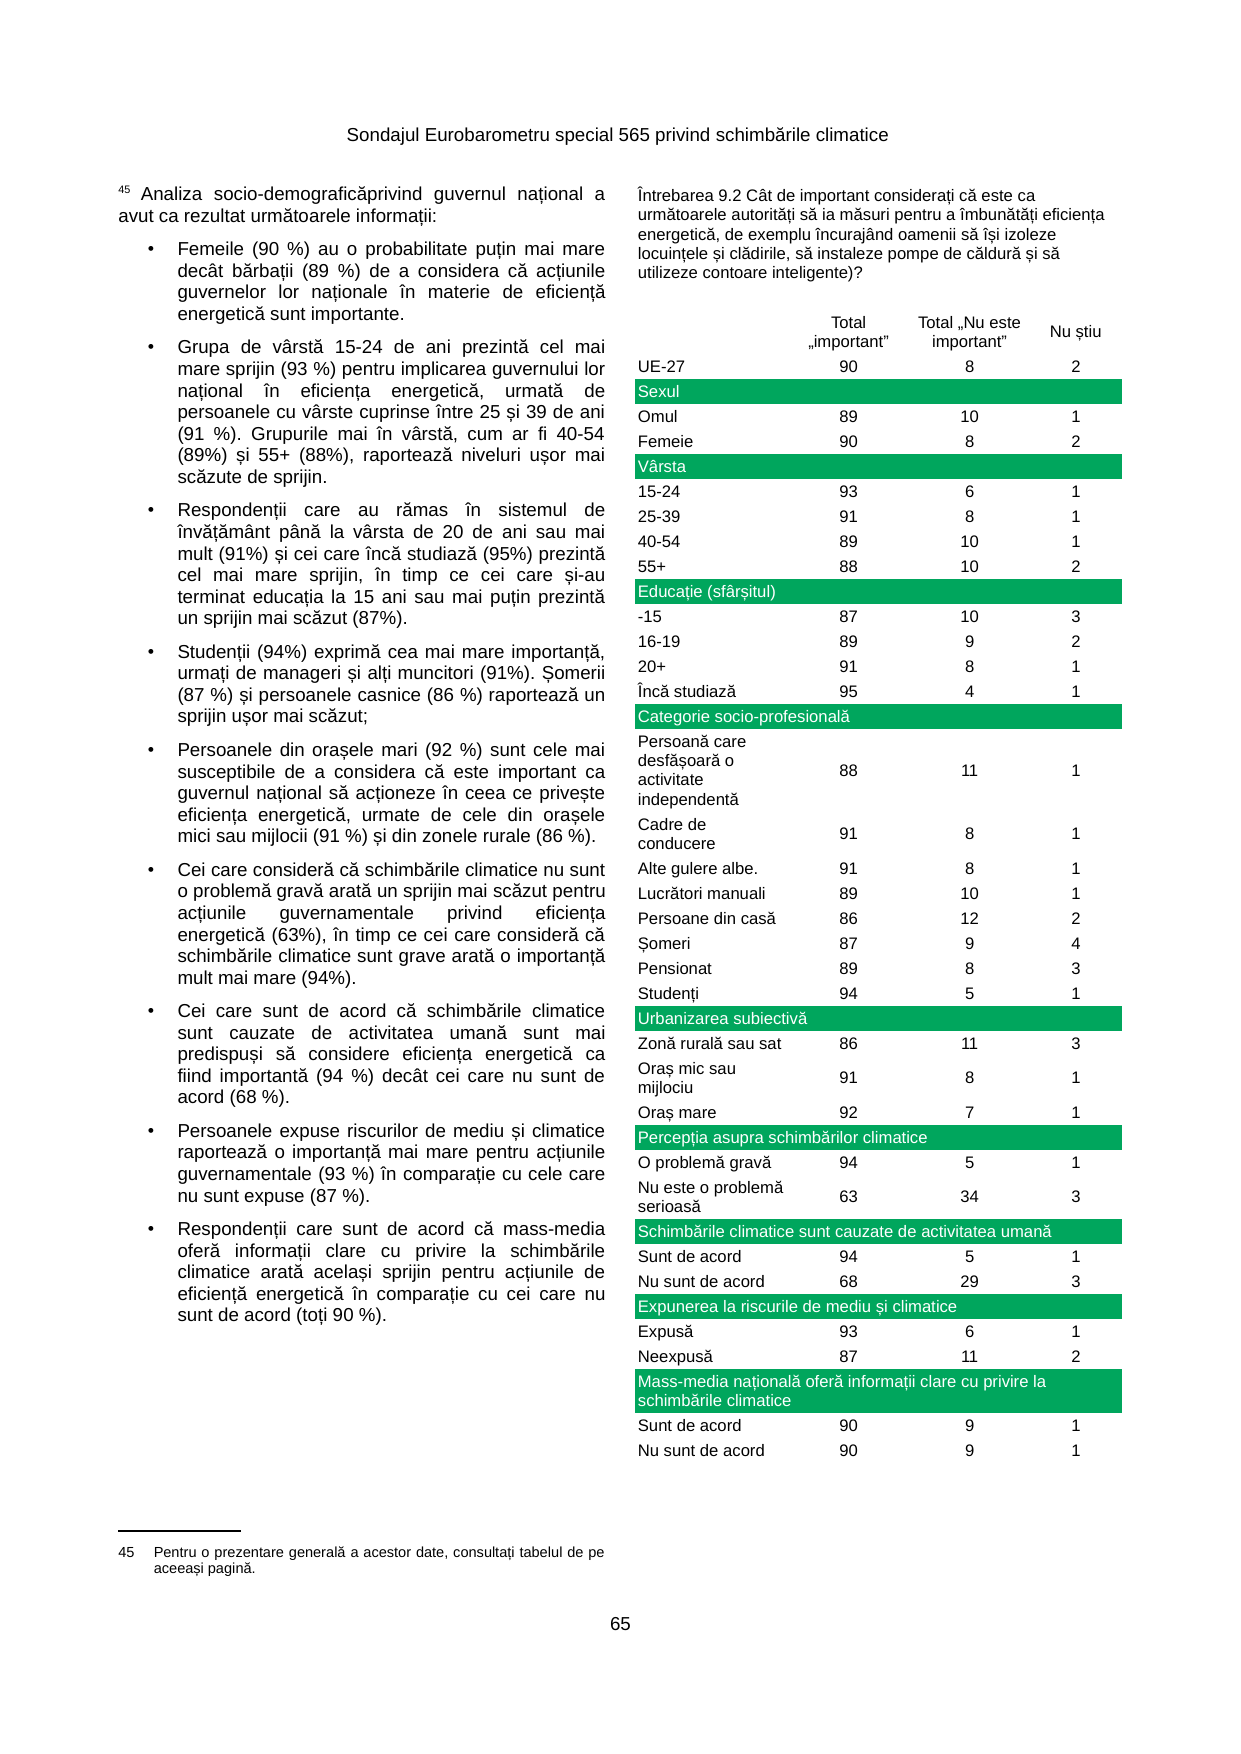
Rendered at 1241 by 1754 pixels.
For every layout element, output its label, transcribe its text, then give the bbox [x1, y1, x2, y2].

table_cell 1 [1029, 729, 1122, 811]
table_cell Vârsta [635, 454, 1122, 479]
table_cell 10 [910, 404, 1029, 429]
table_cell 92 [787, 1100, 910, 1125]
table_cell Femeie [635, 429, 787, 454]
table_cell 93 [787, 479, 910, 504]
table_cell 86 [787, 906, 910, 931]
table_cell 8 [910, 654, 1029, 679]
table_cell 8 [910, 856, 1029, 881]
text Pentru o prezentare generală a acestor date, consultați tabelul de pe aceeași pagină. [118, 1543, 605, 1577]
table_cell 29 [910, 1269, 1029, 1294]
table_cell 20+ [635, 654, 787, 679]
table_cell [787, 285, 910, 310]
table_cell 94 [787, 1150, 910, 1175]
table_cell Persoană care desfășoară o activitate independentă [635, 729, 787, 811]
table_cell 1 [1029, 479, 1122, 504]
table_cell Sunt de acord [635, 1413, 787, 1438]
table_cell Pensionat [635, 956, 787, 981]
table_cell 40-54 [635, 529, 787, 554]
table_cell Schimbările climatice sunt cauzate de activitatea umană [635, 1219, 1122, 1244]
table_cell 11 [910, 1031, 1029, 1056]
table_cell 9 [910, 931, 1029, 956]
table_cell 10 [910, 881, 1029, 906]
list Femeile (90 %) au o probabilitate puțin mai mare decât bărbații (89 %) de a considera că acțiunile guvernelor lor naționale în materie de eficiență energetică sunt importante. [148, 238, 605, 324]
table_cell 6 [910, 479, 1029, 504]
table_cell 1 [1029, 1319, 1122, 1344]
table_cell 88 [787, 554, 910, 579]
table_cell 10 [910, 554, 1029, 579]
table_cell 91 [787, 811, 910, 856]
table_cell 2 [1029, 554, 1122, 579]
table_cell [910, 285, 1029, 310]
table_cell 90 [787, 1438, 910, 1463]
table_cell 15-24 [635, 479, 787, 504]
table_cell Alte gulere albe. [635, 856, 787, 881]
table_cell 1 [1029, 1100, 1122, 1125]
list Cei care sunt de acord că schimbările climatice sunt cauzate de activitatea umană sunt mai predispuși să considere eficiența energetică ca fiind importantă (94 %) decât cei care nu sunt de acord (68 %). [148, 1000, 605, 1108]
table_cell 1 [1029, 881, 1122, 906]
list Grupa de vârstă 15-24 de ani prezintă cel mai mare sprijin (93 %) pentru implicarea guvernului lor național în eficiența energetică, urmată de persoanele cu vârste cuprinse între 25 și 39 de ani (91 %). Grupurile mai în vârstă, cum ar fi 40-54 (89%) și 55+ (88%), raportează niveluri ușor mai scăzute de sprijin. [148, 336, 605, 487]
table_cell 87 [787, 604, 910, 629]
table_cell 89 [787, 956, 910, 981]
table_cell O problemă gravă [635, 1150, 787, 1175]
table_cell 1 [1029, 1056, 1122, 1100]
table_cell Sunt de acord [635, 1244, 787, 1269]
list Respondenții care au rămas în sistemul de învățământ până la vârsta de 20 de ani sau mai mult (91%) și cei care încă studiază (95%) prezintă cel mai mare sprijin, în timp ce cei care și-au terminat educația la 15 ani sau mai puțin prezintă un sprijin mai scăzut (87%). [148, 499, 605, 629]
table_cell 86 [787, 1031, 910, 1056]
table_cell 95 [787, 679, 910, 704]
table_cell 2 [1029, 906, 1122, 931]
table_cell 91 [787, 504, 910, 529]
table_cell 93 [787, 1319, 910, 1344]
table_cell Oraș mare [635, 1100, 787, 1125]
table_cell 1 [1029, 1150, 1122, 1175]
table_cell 55+ [635, 554, 787, 579]
table_cell UE-27 [635, 354, 787, 379]
table_cell Încă studiază [635, 679, 787, 704]
table_cell Educație (sfârșitul) [635, 579, 1122, 604]
table_cell 91 [787, 856, 910, 881]
table_cell 8 [910, 1056, 1029, 1100]
table_cell Urbanizarea subiectivă [635, 1006, 1122, 1031]
table_cell 2 [1029, 629, 1122, 654]
list Studenții (94%) exprimă cea mai mare importanță, urmați de manageri și alți muncitori (91%). Șomerii (87 %) și persoanele casnice (86 %) raportează un sprijin ușor mai scăzut; [148, 641, 605, 727]
table_cell 9 [910, 1438, 1029, 1463]
table_cell [635, 310, 787, 354]
table_cell 8 [910, 811, 1029, 856]
table_cell 8 [910, 429, 1029, 454]
table_cell Oraș mic sau mijlociu [635, 1056, 787, 1100]
table_cell Percepția asupra schimbărilor climatice [635, 1125, 1122, 1150]
table_cell 3 [1029, 956, 1122, 981]
table_cell 3 [1029, 1031, 1122, 1056]
table_cell 89 [787, 629, 910, 654]
table_cell 10 [910, 529, 1029, 554]
table_cell 94 [787, 1244, 910, 1269]
table_cell 1 [1029, 981, 1122, 1006]
table_cell 11 [910, 1344, 1029, 1369]
table_cell 89 [787, 404, 910, 429]
table_cell 16-19 [635, 629, 787, 654]
table_cell [1029, 285, 1122, 310]
table_cell 1 [1029, 1244, 1122, 1269]
table_cell 87 [787, 931, 910, 956]
table_cell 7 [910, 1100, 1029, 1125]
table_cell 8 [910, 504, 1029, 529]
table_cell 2 [1029, 429, 1122, 454]
table_cell Expunerea la riscurile de mediu și climatice [635, 1294, 1122, 1319]
table_header Întrebarea 9.2 Cât de important considerați că este ca următoarele autorități să ia măsuri pentru a îmbunătăți eficiența energetică, de exemplu încurajând oamenii să își izoleze locuințele și clădirile, să instaleze pompe de căldură și să utilizeze contoare inteligente)? [635, 183, 1122, 285]
table_cell 89 [787, 529, 910, 554]
table_cell 2 [1029, 1344, 1122, 1369]
table_cell Nu este o problemă serioasă [635, 1175, 787, 1219]
table_cell Persoane din casă [635, 906, 787, 931]
list Persoanele din orașele mari (92 %) sunt cele mai susceptibile de a considera că este important ca guvernul național să acționeze în ceea ce privește eficiența energetică, urmate de cele din orașele mici sau mijlocii (91 %) și din zonele rurale (86 %). [148, 739, 605, 847]
table_cell Categorie socio-profesională [635, 704, 1122, 729]
table_cell 1 [1029, 529, 1122, 554]
table_cell 5 [910, 1150, 1029, 1175]
table_cell 94 [787, 981, 910, 1006]
table_cell Total „Nu este important” [910, 310, 1029, 354]
table_cell 63 [787, 1175, 910, 1219]
table_cell 8 [910, 354, 1029, 379]
table_cell Sexul [635, 379, 1122, 404]
table_cell 5 [910, 981, 1029, 1006]
table_cell 87 [787, 1344, 910, 1369]
table_cell 91 [787, 654, 910, 679]
list Cei care consideră că schimbările climatice nu sunt o problemă gravă arată un sprijin mai scăzut pentru acțiunile guvernamentale privind eficiența energetică (63%), în timp ce cei care consideră că schimbările climatice sunt grave arată o importanță mult mai mare (94%). [148, 858, 605, 988]
table_cell 90 [787, 429, 910, 454]
table_cell 3 [1029, 1175, 1122, 1219]
table_cell Total „important” [787, 310, 910, 354]
table_cell 88 [787, 729, 910, 811]
table_cell Nu sunt de acord [635, 1269, 787, 1294]
table_cell 1 [1029, 404, 1122, 429]
table_cell Omul [635, 404, 787, 429]
table_cell 9 [910, 629, 1029, 654]
table_cell 1 [1029, 1413, 1122, 1438]
table_cell 5 [910, 1244, 1029, 1269]
table_cell Neexpusă [635, 1344, 787, 1369]
table_cell 34 [910, 1175, 1029, 1219]
table_cell 3 [1029, 1269, 1122, 1294]
table_cell 25-39 [635, 504, 787, 529]
table_cell 1 [1029, 856, 1122, 881]
table_cell 4 [910, 679, 1029, 704]
table_cell [635, 285, 787, 310]
table_cell Expusă [635, 1319, 787, 1344]
table_cell 90 [787, 354, 910, 379]
table_cell 1 [1029, 1438, 1122, 1463]
table_cell Zonă rurală sau sat [635, 1031, 787, 1056]
list Persoanele expuse riscurilor de mediu și climatice raportează o importanță mai mare pentru acțiunile guvernamentale (93 %) în comparație cu cele care nu sunt expuse (87 %). [148, 1120, 605, 1206]
table_cell 9 [910, 1413, 1029, 1438]
table_cell 10 [910, 604, 1029, 629]
table_cell 89 [787, 881, 910, 906]
table_cell 2 [1029, 354, 1122, 379]
table_cell 91 [787, 1056, 910, 1100]
table_cell Cadre de conducere [635, 811, 787, 856]
table_cell 3 [1029, 604, 1122, 629]
list Respondenții care sunt de acord că mass-media oferă informații clare cu privire la schimbările climatice arată același sprijin pentru acțiunile de eficiență energetică în comparație cu cei care nu sunt de acord (toți 90 %). [148, 1218, 605, 1326]
table_cell Nu sunt de acord [635, 1438, 787, 1463]
table_cell Lucrători manuali [635, 881, 787, 906]
table_cell 1 [1029, 811, 1122, 856]
table_cell 1 [1029, 654, 1122, 679]
table_cell Mass-media națională oferă informații clare cu privire la schimbările climatice [635, 1369, 1122, 1413]
table_cell Nu știu [1029, 310, 1122, 354]
table_cell 68 [787, 1269, 910, 1294]
table_cell Șomeri [635, 931, 787, 956]
table_cell 1 [1029, 679, 1122, 704]
text Analiza socio-demograficăprivind guvernul național a avut ca rezultat următoarele informații: [118, 183, 605, 226]
table_cell 4 [1029, 931, 1122, 956]
table_cell 12 [910, 906, 1029, 931]
table_cell 90 [787, 1413, 910, 1438]
table_cell 6 [910, 1319, 1029, 1344]
table_cell -15 [635, 604, 787, 629]
table_cell 8 [910, 956, 1029, 981]
table_cell 11 [910, 729, 1029, 811]
table_cell Studenți [635, 981, 787, 1006]
table_cell 1 [1029, 504, 1122, 529]
